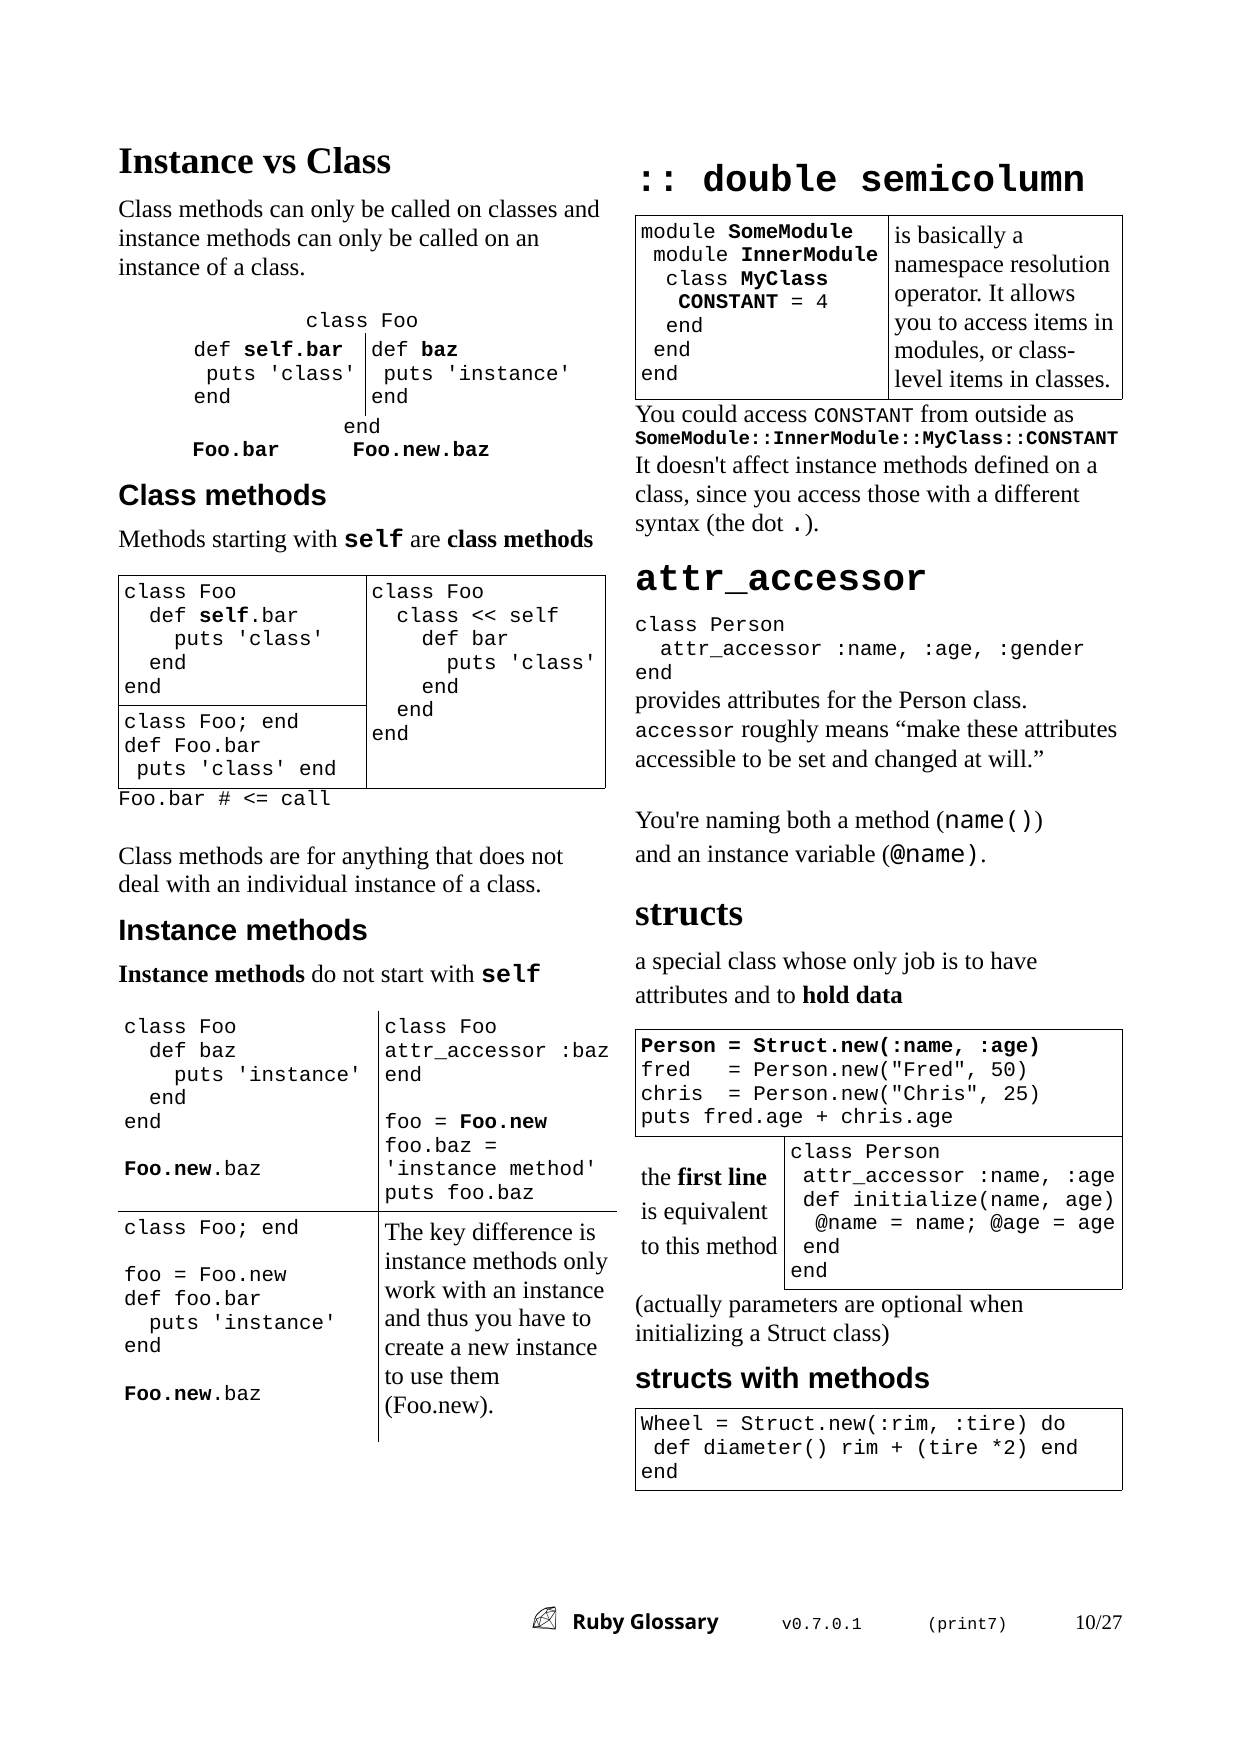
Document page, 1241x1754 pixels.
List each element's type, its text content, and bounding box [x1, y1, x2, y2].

text provides attributes for the Person class. [635, 685, 1122, 714]
text Class methods are for anything that does not deal with an individual instance of a class. [118, 841, 605, 898]
subtitle structs [635, 890, 1122, 933]
text (actually parameters are optional when initializing a Struct class) [635, 1289, 1122, 1347]
text end [118, 416, 605, 439]
table_header the first line is equivalent to this method [635, 1137, 784, 1289]
text attr_accessor :name, :age, :gender [635, 638, 1122, 662]
table_header class Foo class << self def bar puts 'class' end end end [367, 576, 605, 788]
subtitle Class methods [118, 477, 605, 511]
table_header Person = Struct.new(:name, :age) fred = Person.new("Fred", 50) chris = Person.new("Chris", 25) puts fred.age + chris.age [636, 1030, 1122, 1136]
text SomeModule::InnerModule::MyClass::CONSTANT [635, 428, 1122, 450]
table_cell class Foo; end foo = Foo.new def foo.bar puts 'instance' end Foo.new.baz [118, 1212, 378, 1442]
table_header Wheel = Struct.new(:rim, :tire) do def diameter() rim + (tire *2) end end [636, 1409, 1122, 1490]
subtitle structs with methods [635, 1361, 1122, 1395]
text Foo.bar Foo.new.baz [118, 439, 605, 463]
table_header def self.bar puts 'class' end [188, 333, 365, 416]
text class Foo [118, 309, 605, 333]
picture [530, 1605, 557, 1630]
text You're naming both a method (name()) [635, 801, 1122, 835]
text Foo.bar # <= call [118, 789, 605, 811]
table_header is basically a namespace resolution operator. It allows you to access items in modules, or class-level items in classes. [889, 216, 1122, 399]
text a special class whose only job is to have attributes and to hold data [635, 946, 1122, 1009]
table_header def baz puts 'instance' end [366, 333, 620, 416]
table_cell class Foo; end def Foo.bar puts 'class' end [119, 706, 366, 788]
table_header module SomeModule module InnerModule class MyClass CONSTANT = 4 end end end [636, 216, 888, 399]
subtitle attr_accessor [635, 559, 1122, 602]
text You could access CONSTANT from outside as [635, 400, 1122, 428]
table_header class Foo def baz puts 'instance' end end Foo.new.baz [118, 1011, 378, 1211]
text Methods starting with self are class methods [118, 524, 605, 554]
subtitle Instance methods [118, 913, 605, 947]
table_header class Foo def self.bar puts 'class' end end [119, 576, 366, 705]
subtitle Instance vs Class [118, 139, 605, 182]
text accessor roughly means “make these attributes accessible to be set and changed at will.” [635, 714, 1122, 772]
table_header class Foo attr_accessor :baz end foo = Foo.new foo.baz = 'instance method' puts foo.baz [379, 1011, 617, 1211]
text and an instance variable (@name). [635, 835, 1122, 869]
text Class methods can only be called on classes and instance methods can only be called on an instance of a class. [118, 194, 605, 281]
table_cell The key difference is instance methods only work with an instance and thus you have to create a new instance to use them (Foo.new). [379, 1212, 617, 1442]
table_header class Person attr_accessor :name, :age def initialize(name, age) @name = name; @age = age end end [785, 1137, 1122, 1289]
text It doesn't affect instance methods defined on a class, since you access those with a different syntax (the dot .). [635, 450, 1122, 539]
text class Person [635, 614, 1122, 638]
subtitle :: double semicolumn [635, 160, 1122, 202]
text end [635, 662, 1122, 685]
text Instance methods do not start with self [118, 959, 605, 990]
